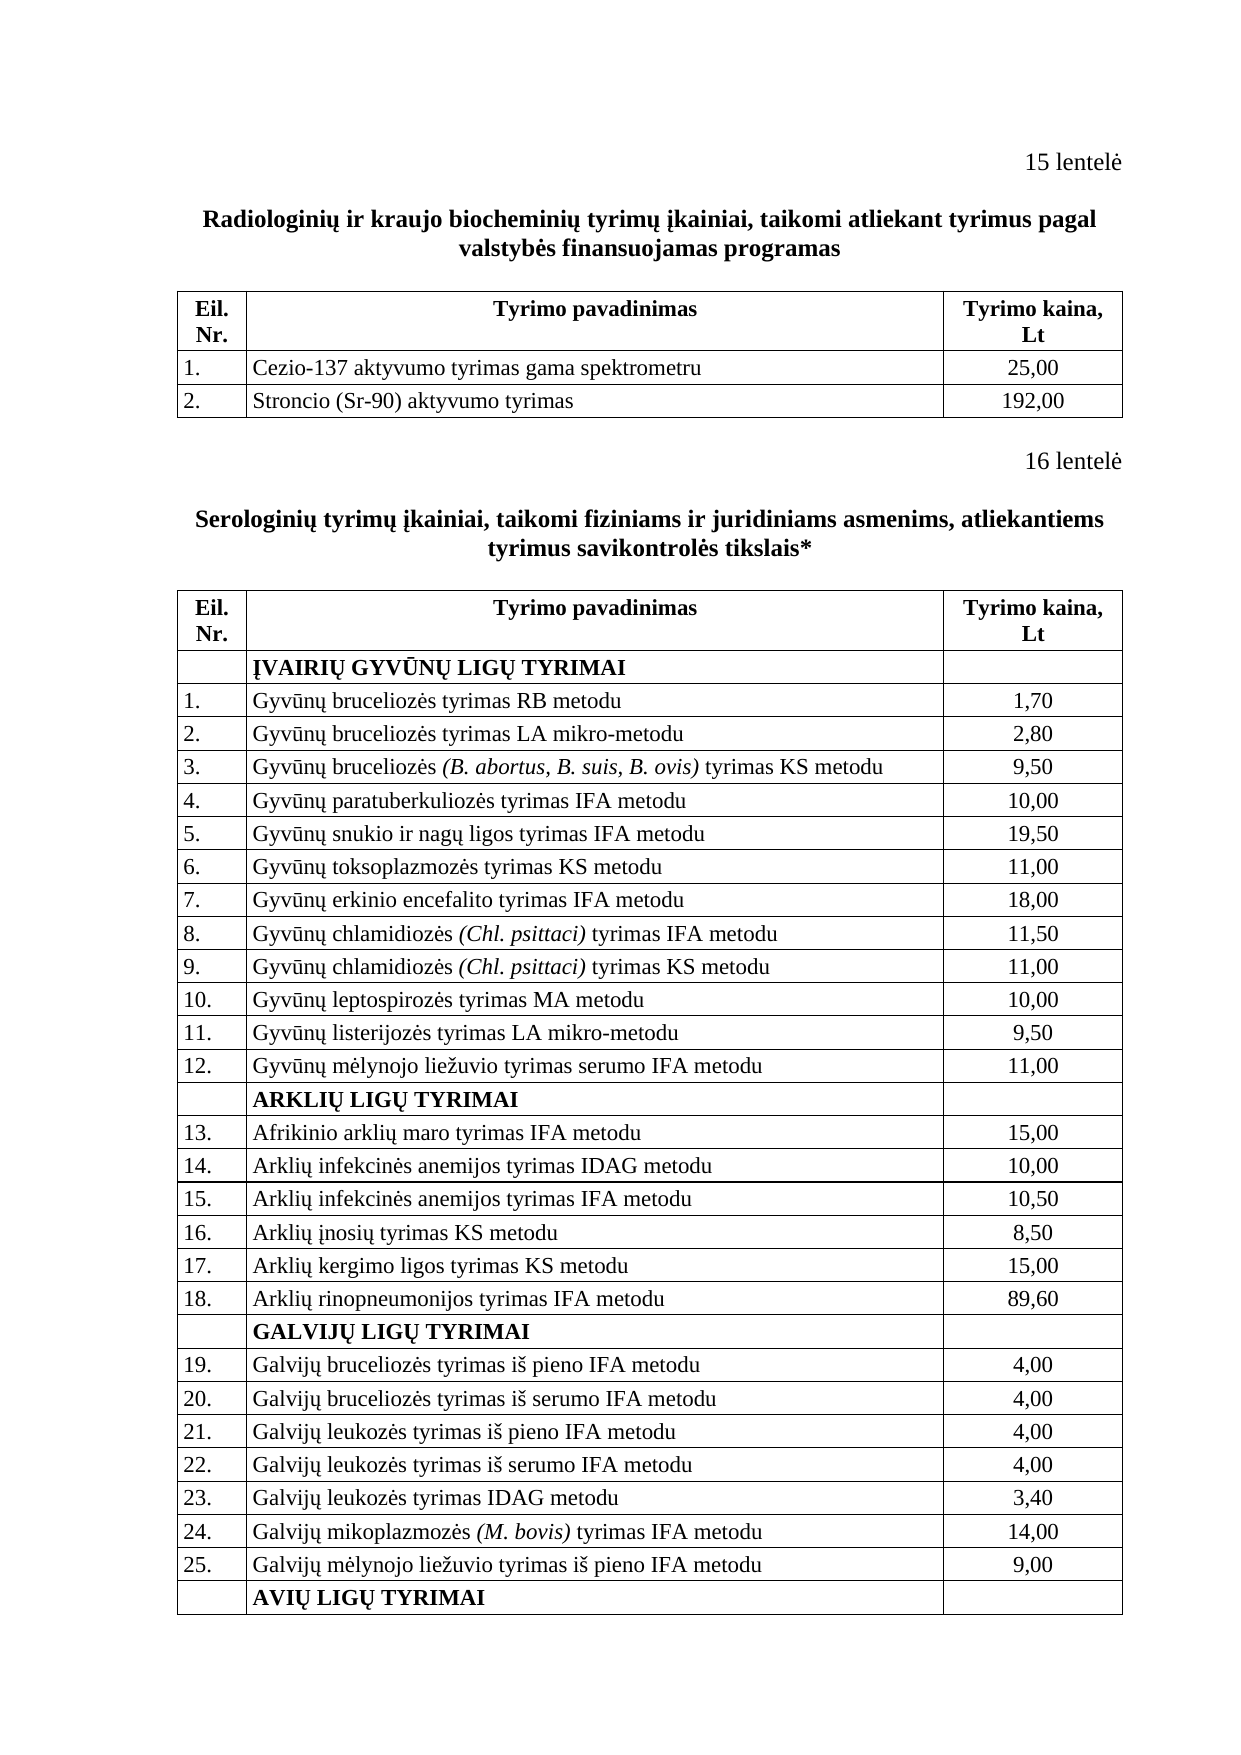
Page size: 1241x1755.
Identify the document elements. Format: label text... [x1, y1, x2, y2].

table_cell 20. [178, 1382, 246, 1414]
table_cell 9,50 [944, 1016, 1122, 1048]
table_cell Gyvūnų chlamidiozės (Chl. psittaci) tyrimas IFA metodu [247, 917, 943, 949]
table_cell Gyvūnų chlamidiozės (Chl. psittaci) tyrimas KS metodu [247, 950, 943, 982]
table_cell 6. [178, 850, 246, 882]
table_cell 23. [178, 1482, 246, 1514]
table_header Tyrimo pavadinimas [247, 591, 943, 650]
table_cell Galvijų bruceliozės tyrimas iš serumo IFA metodu [247, 1382, 943, 1414]
table_cell 4,00 [944, 1349, 1122, 1381]
table_cell Gyvūnų leptospirozės tyrimas MA metodu [247, 983, 943, 1015]
table_cell Galvijų bruceliozės tyrimas iš pieno IFA metodu [247, 1349, 943, 1381]
table_cell Arklių kergimo ligos tyrimas KS metodu [247, 1249, 943, 1281]
table_cell 19,50 [944, 817, 1122, 849]
table_cell 11. [178, 1016, 246, 1048]
table_cell Galvijų mikoplazmozės (M. bovis) tyrimas IFA metodu [247, 1515, 943, 1547]
table_cell 24. [178, 1515, 246, 1547]
text 15 lentelė [177, 147, 1122, 176]
table_cell 89,60 [944, 1282, 1122, 1314]
table_cell 2,80 [944, 717, 1122, 749]
table_cell Gyvūnų bruceliozės tyrimas RB metodu [247, 684, 943, 716]
table_cell Gyvūnų mėlynojo liežuvio tyrimas serumo IFA metodu [247, 1050, 943, 1082]
table_cell 3. [178, 751, 246, 783]
table_cell 5. [178, 817, 246, 849]
table_cell Stroncio (Sr-90) aktyvumo tyrimas [247, 385, 943, 417]
table_cell 16. [178, 1216, 246, 1248]
table_cell 11,50 [944, 917, 1122, 949]
table_cell 14,00 [944, 1515, 1122, 1547]
table_cell GALVIJŲ LIGŲ TYRIMAI [247, 1315, 943, 1348]
table_cell 15,00 [944, 1249, 1122, 1281]
table_header Tyrimo kaina, Lt [944, 591, 1122, 650]
table_header Tyrimo pavadinimas [247, 292, 943, 350]
table_cell 11,00 [944, 950, 1122, 982]
table_cell Arklių rinopneumonijos tyrimas IFA metodu [247, 1282, 943, 1314]
table_cell 2. [178, 717, 246, 749]
table_header Eil. Nr. [178, 591, 246, 650]
table_cell 12. [178, 1050, 246, 1082]
table_cell [944, 651, 1122, 683]
table_cell 4,00 [944, 1448, 1122, 1481]
text Serologinių tyrimų įkainiai, taikomi fiziniams ir juridiniams asmenims, atliekantiems tyrimus savikontrolės tikslais* [177, 504, 1122, 561]
table_cell [944, 1581, 1122, 1613]
text Radiologinių ir kraujo biocheminių tyrimų įkainiai, taikomi atliekant tyrimus pagal valstybės finansuojamas programas [177, 204, 1122, 262]
table_cell Galvijų mėlynojo liežuvio tyrimas iš pieno IFA metodu [247, 1548, 943, 1580]
table_cell [178, 1083, 246, 1115]
table_cell 15. [178, 1183, 246, 1215]
table_cell 1. [178, 684, 246, 716]
table_cell Gyvūnų paratuberkuliozės tyrimas IFA metodu [247, 784, 943, 816]
table_cell Afrikinio arklių maro tyrimas IFA metodu [247, 1116, 943, 1148]
table_cell [178, 651, 246, 683]
table_cell 21. [178, 1415, 246, 1447]
table_cell 4,00 [944, 1382, 1122, 1414]
table_cell Gyvūnų listerijozės tyrimas LA mikro-metodu [247, 1016, 943, 1048]
table_cell ĮVAIRIŲ GYVŪNŲ LIGŲ TYRIMAI [247, 651, 943, 683]
table_cell 25. [178, 1548, 246, 1580]
table_cell 11,00 [944, 850, 1122, 882]
table_cell AVIŲ LIGŲ TYRIMAI [247, 1581, 943, 1613]
table_cell 18. [178, 1282, 246, 1314]
text 16 lentelė [177, 446, 1122, 475]
table_cell 3,40 [944, 1482, 1122, 1514]
table_cell Gyvūnų snukio ir nagų ligos tyrimas IFA metodu [247, 817, 943, 849]
table_cell 17. [178, 1249, 246, 1281]
table_cell 15,00 [944, 1116, 1122, 1148]
table_cell 10,50 [944, 1183, 1122, 1215]
table_cell [944, 1315, 1122, 1348]
table_cell [944, 1083, 1122, 1115]
table_cell 10,00 [944, 784, 1122, 816]
table_cell [178, 1315, 246, 1348]
table_cell 11,00 [944, 1050, 1122, 1082]
table_cell Gyvūnų toksoplazmozės tyrimas KS metodu [247, 850, 943, 882]
table_cell Galvijų leukozės tyrimas iš serumo IFA metodu [247, 1448, 943, 1481]
table_cell [178, 1581, 246, 1613]
table_cell Gyvūnų erkinio encefalito tyrimas IFA metodu [247, 884, 943, 916]
table_cell 2. [178, 385, 246, 417]
table_header Tyrimo kaina, Lt [944, 292, 1122, 350]
table_cell 9. [178, 950, 246, 982]
table_header Eil. Nr. [178, 292, 246, 350]
table_cell 192,00 [944, 385, 1122, 417]
table_cell 1. [178, 351, 246, 383]
table_cell 19. [178, 1349, 246, 1381]
table_cell Galvijų leukozės tyrimas IDAG metodu [247, 1482, 943, 1514]
table_cell 4,00 [944, 1415, 1122, 1447]
table_cell Arklių infekcinės anemijos tyrimas IDAG metodu [247, 1149, 943, 1181]
table_cell 8,50 [944, 1216, 1122, 1248]
table_cell 1,70 [944, 684, 1122, 716]
table_cell Gyvūnų bruceliozės tyrimas LA mikro-metodu [247, 717, 943, 749]
table_cell Galvijų leukozės tyrimas iš pieno IFA metodu [247, 1415, 943, 1447]
table_cell Arklių įnosių tyrimas KS metodu [247, 1216, 943, 1248]
table_cell 8. [178, 917, 246, 949]
table_cell 9,50 [944, 751, 1122, 783]
table_cell 13. [178, 1116, 246, 1148]
table_cell ARKLIŲ LIGŲ TYRIMAI [247, 1083, 943, 1115]
table_cell 7. [178, 884, 246, 916]
table_cell 10,00 [944, 1149, 1122, 1181]
table_cell Gyvūnų bruceliozės (B. abortus, B. suis, B. ovis) tyrimas KS metodu [247, 751, 943, 783]
table_cell 22. [178, 1448, 246, 1481]
table_cell 10,00 [944, 983, 1122, 1015]
table_cell 18,00 [944, 884, 1122, 916]
table_cell 4. [178, 784, 246, 816]
table_cell 14. [178, 1149, 246, 1181]
table_cell Cezio-137 aktyvumo tyrimas gama spektrometru [247, 351, 943, 383]
table_cell 9,00 [944, 1548, 1122, 1580]
table_cell 25,00 [944, 351, 1122, 383]
table_cell Arklių infekcinės anemijos tyrimas IFA metodu [247, 1183, 943, 1215]
table_cell 10. [178, 983, 246, 1015]
